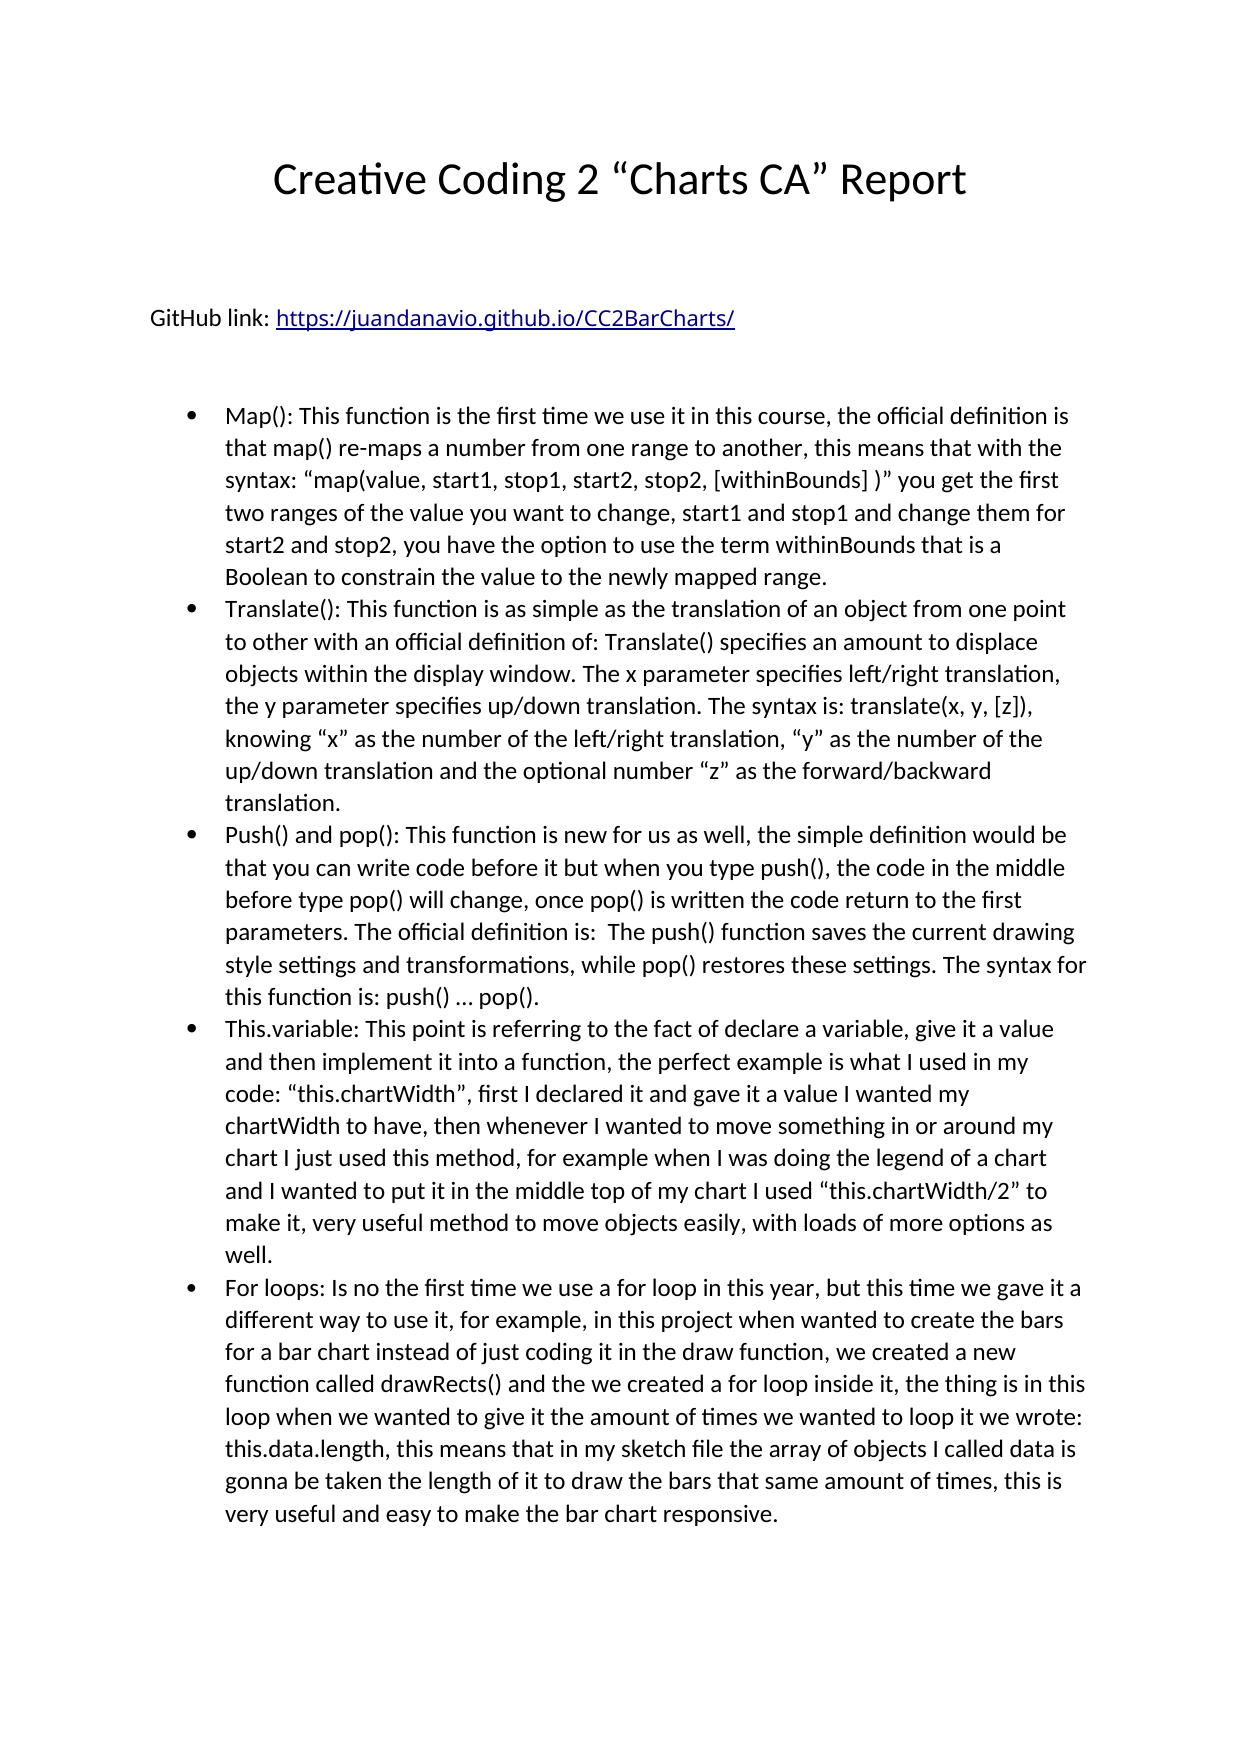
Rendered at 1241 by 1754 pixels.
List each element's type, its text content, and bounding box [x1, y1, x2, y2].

list For loops: Is no the first time we use a for loop in this year, but this time we gave it a different way to use it, for example, in this project when wanted to create the bars for a bar chart instead of just coding it in the draw function, we created a new function called drawRects() and the we created a for loop inside it, the thing is in this loop when we wanted to give it the amount of times we wanted to loop it we wrote: this.data.length, this means that in my sketch file the array of objects I called data is gonna be taken the length of it to draw the bars that same amount of times, this is very useful and easy to make the bar chart responsive. [187, 1272, 1090, 1528]
list Map(): This function is the first time we use it in this course, the official definition is that map() re-maps a number from one range to another, this means that with the syntax: “map(value, start1, stop1, start2, stop2, [withinBounds] )” you get the first two ranges of the value you want to change, start1 and stop1 and change them for start2 and stop2, you have the option to use the term withinBounds that is a Boolean to constrain the value to the newly mapped range. [187, 400, 1090, 592]
text GitHub link: https://juandanavio.github.io/CC2BarCharts/ [150, 302, 1090, 332]
text Creative Coding 2 “Charts CA” Report [150, 150, 1090, 206]
list This.variable: This point is referring to the fact of declare a variable, give it a value and then implement it into a function, the perfect example is what I used in my code: “this.chartWidth”, first I declared it and gave it a value I wanted my chartWidth to have, then whenever I wanted to move something in or around my chart I just used this method, for example when I was doing the legend of a chart and I wanted to put it in the middle top of my chart I used “this.chartWidth/2” to make it, very useful method to move objects easily, with loads of more options as well. [187, 1013, 1090, 1270]
list Push() and pop(): This function is new for us as well, the simple definition would be that you can write code before it but when you type push(), the code in the middle before type pop() will change, once pop() is written the code return to the first parameters. The official definition is: The push() function saves the current drawing style settings and transformations, while pop() restores these settings. The syntax for this function is: push() … pop(). [187, 820, 1090, 1012]
list Translate(): This function is as simple as the translation of an object from one point to other with an official definition of: Translate() specifies an amount to displace objects within the display window. The x parameter specifies left/right translation, the y parameter specifies up/down translation. The syntax is: translate(x, y, [z]), knowing “x” as the number of the left/right translation, “y” as the number of the up/down translation and the optional number “z” as the forward/backward translation. [187, 594, 1090, 818]
